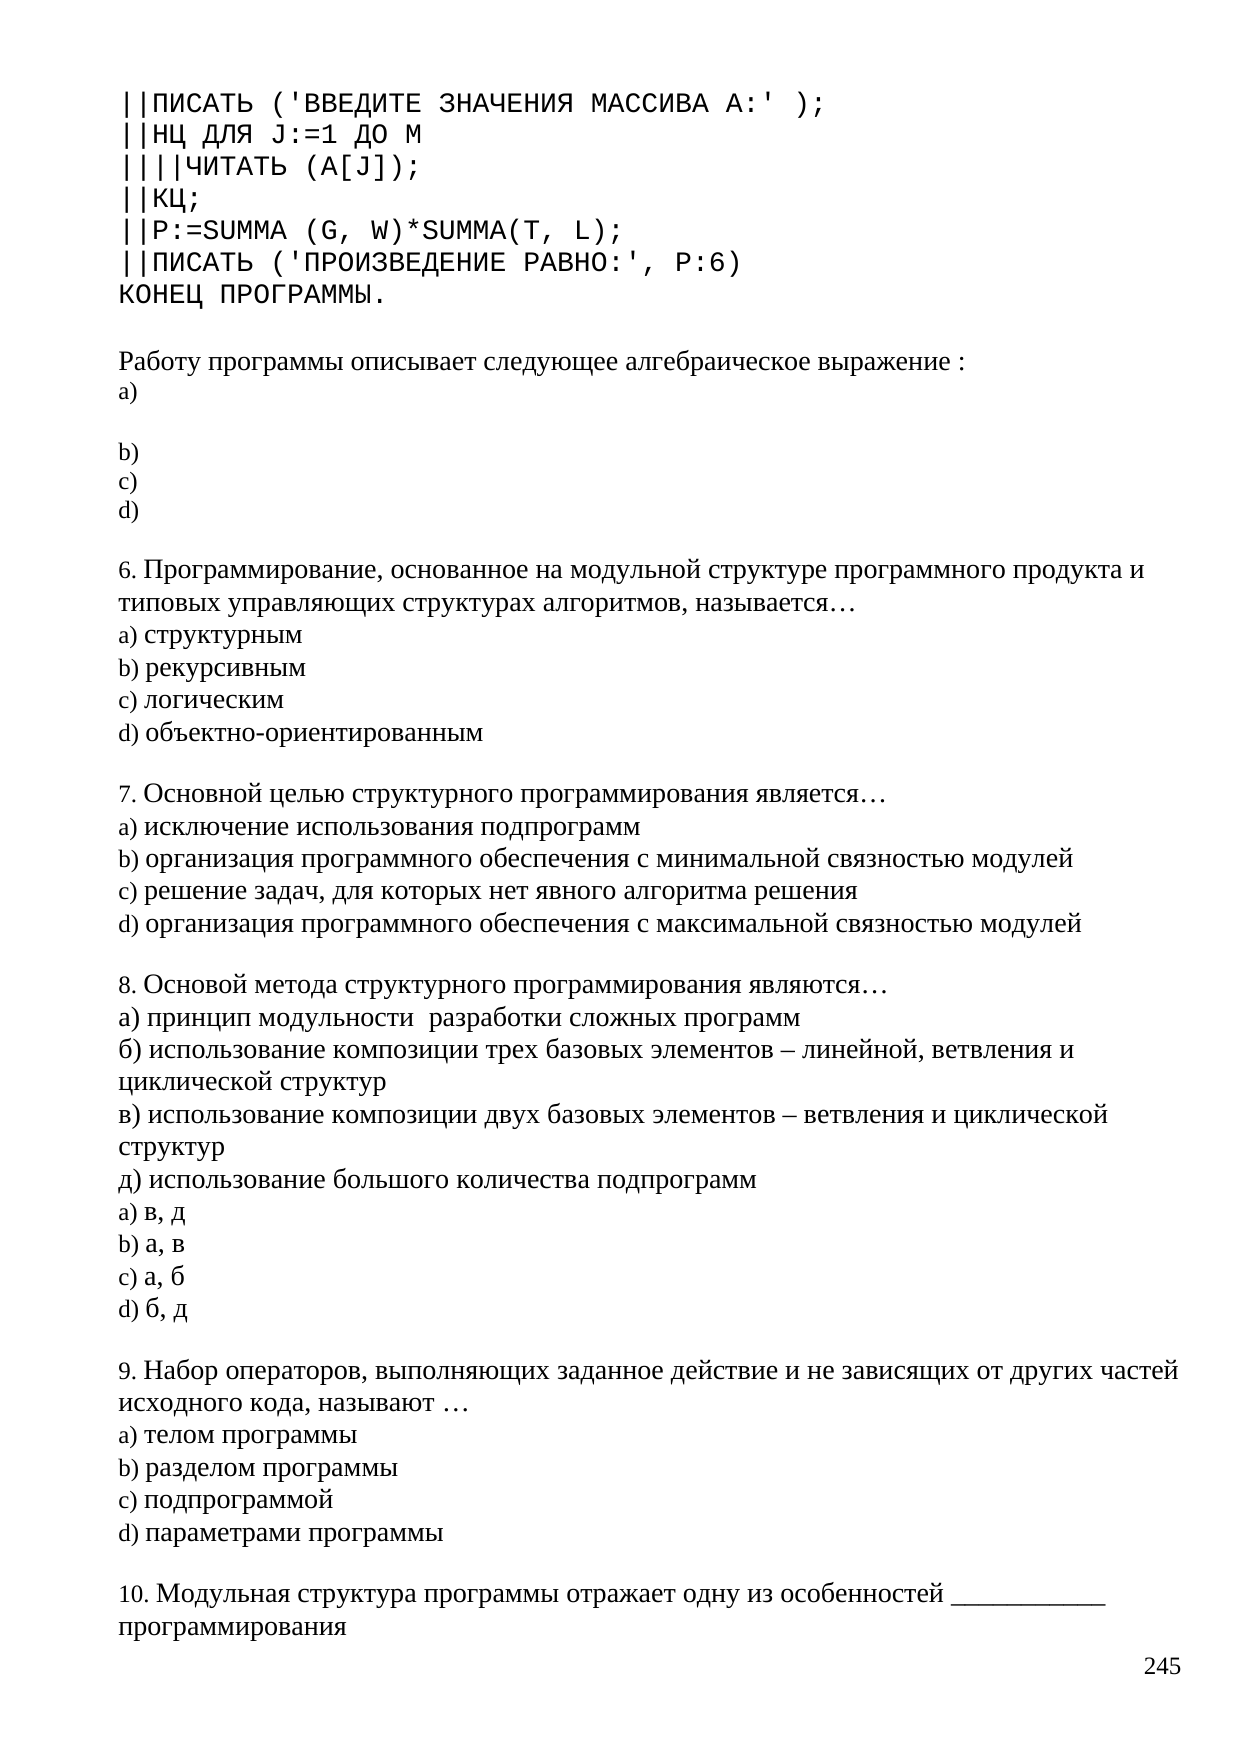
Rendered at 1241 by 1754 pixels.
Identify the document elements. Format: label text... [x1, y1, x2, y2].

text 10. Модульная структура программы отражает одну из особенностей ___________ программирования [118, 1576, 1181, 1641]
text 6. Программирование, основанное на модульной структуре программного продукта и типовых управляющих структурах алгоритмов, называется… a) структурным b) рекурсивным c) логическим d) объектно-ориентированным [118, 553, 1181, 747]
text 9. Набор операторов, выполняющих заданное действие и не зависящих от других частей исходного кода, называют … a) телом программы b) разделом программы c) подпрограммой d) параметрами программы [118, 1353, 1181, 1547]
text 8. Основой метода структурного программирования являются… а) принцип модульности разработки сложных программ б) использование композиции трех базовых элементов – линейной, ветвления и циклической структур в) использование композиции двух базовых элементов – ветвления и циклической структур д) использование большого количества подпрограмм a) в, д b) а, в c) а, б d) б, д [118, 967, 1181, 1324]
text ||ПИСАТЬ ('ВВЕДИТЕ ЗНАЧЕНИЯ МАССИВА A:' ); ||НЦ ДЛЯ J:=1 ДО M ||||ЧИТАТЬ (A[J]); ||КЦ; ||P:=SUMMA (G, W)*SUMMA(T, L); ||ПИСАТЬ ('ПРОИЗВЕДЕНИЕ РАВНО:', P:6) КОНЕЦ ПРОГРАММЫ. Работу программы описывает следующее алгебраическое выражение : a) b) c) d) [118, 89, 1181, 523]
text 7. Основной целью структурного программирования является… a) исключение использования подпрограмм b) организация программного обеспечения с минимальной связностью модулей c) решение задач, для которых нет явного алгоритма решения d) организация программного обеспечения с максимальной связностью модулей [118, 776, 1181, 938]
